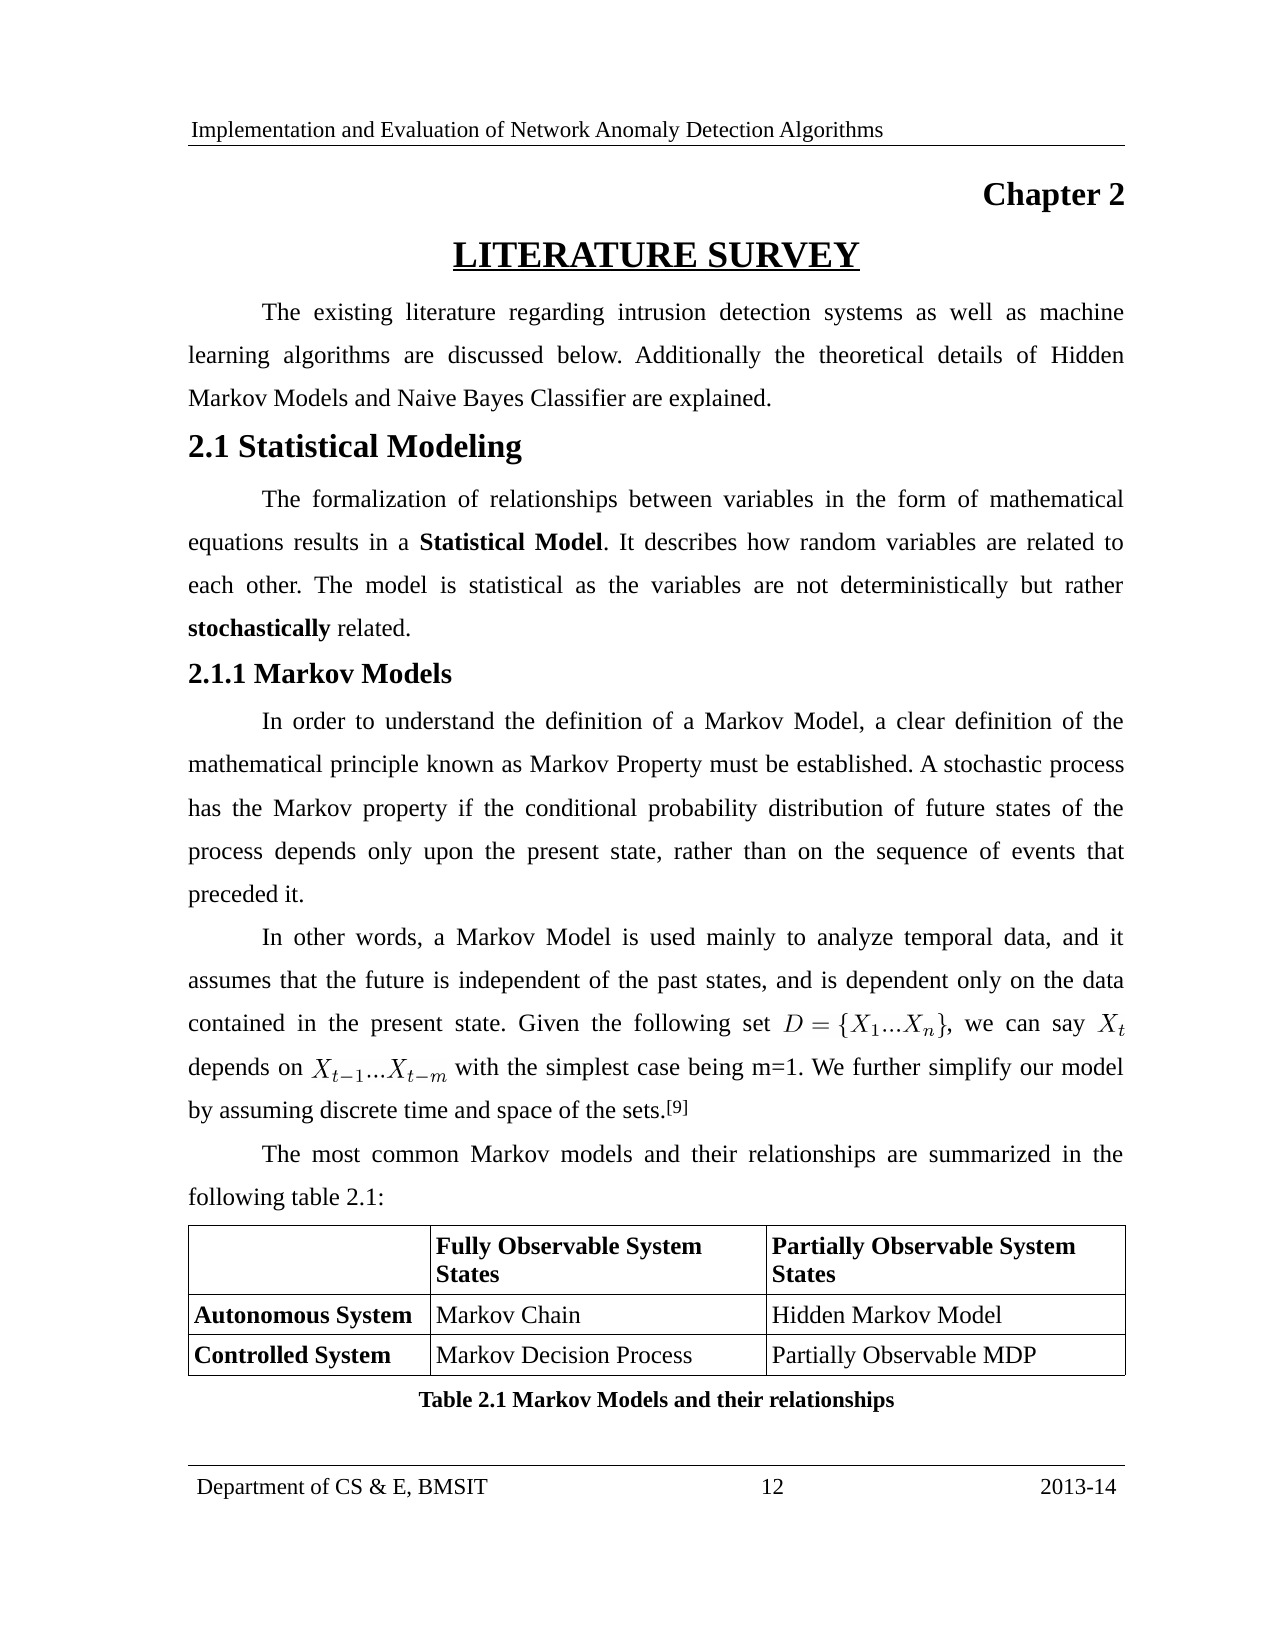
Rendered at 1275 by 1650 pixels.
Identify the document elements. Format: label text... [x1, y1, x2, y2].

text The formalization of relationships between variables in the form of mathematical equations results in a Statistical Model. It describes how random variables are related to each other. The model is statistical as the variables are not deterministically but rather stochastically related. [188, 484, 1125, 642]
subtitle 2.1.1 Markov Models [188, 656, 1125, 690]
picture [783, 1013, 947, 1038]
table_cell Controlled System [189, 1335, 430, 1375]
title LITERATURE SURVEY [188, 232, 1125, 275]
table_cell Markov Chain [431, 1295, 766, 1334]
picture [311, 1059, 447, 1082]
table_header Fully Observable System States [431, 1226, 766, 1294]
text In other words, a Markov Model is used mainly to analyze temporal data, and it assumes that the future is independent of the past states, and is dependent only on the data contained in the present state. Given the following set , we can say depends on with the simplest case being m=1. We further simplify our model by assuming discrete time and space of the sets.[9] [188, 922, 1125, 1124]
table_cell Partially Observable MDP [767, 1335, 1125, 1375]
text The most common Markov models and their relationships are summarized in the following table 2.1: [188, 1139, 1125, 1211]
text Table 2.1 Markov Models and their relationships [188, 1387, 1125, 1413]
text In order to understand the definition of a Markov Model, a clear definition of the mathematical principle known as Markov Property must be established. A stochastic process has the Markov property if the conditional probability distribution of future states of the process depends only upon the present state, rather than on the sequence of events that preceded it. [188, 706, 1125, 908]
text The existing literature regarding intrusion detection systems as well as machine learning algorithms are discussed below. Additionally the theoretical details of Hidden Markov Models and Naive Bayes Classifier are explained. [188, 297, 1125, 412]
table_header Partially Observable System States [767, 1226, 1125, 1294]
table_cell Hidden Markov Model [767, 1295, 1125, 1334]
text Chapter 2 [188, 174, 1125, 213]
table_header [189, 1226, 430, 1294]
table_cell Markov Decision Process [431, 1335, 766, 1375]
table_cell Autonomous System [189, 1295, 430, 1334]
picture [1097, 1014, 1125, 1036]
subtitle 2.1 Statistical Modeling [188, 426, 1125, 464]
